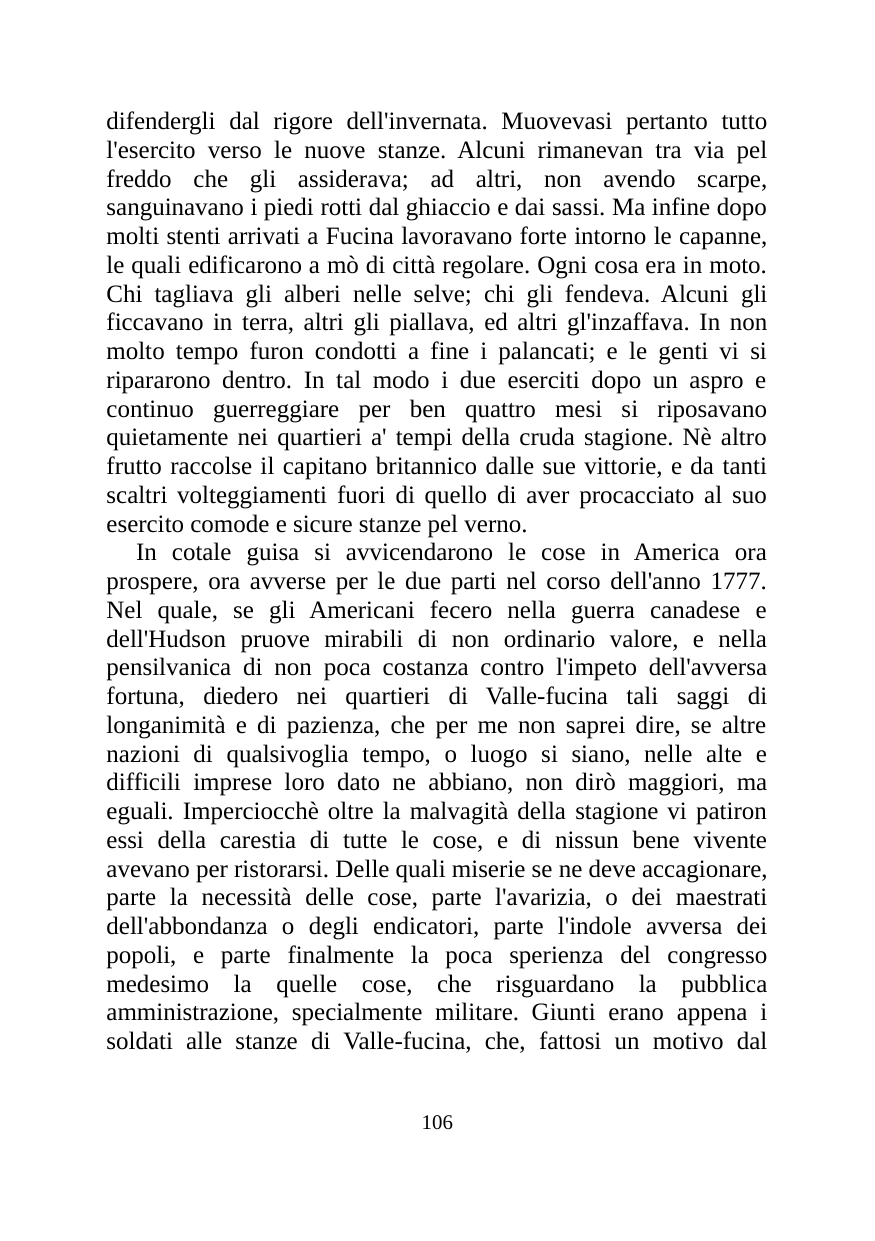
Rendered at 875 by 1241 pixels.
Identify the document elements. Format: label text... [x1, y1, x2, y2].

text difendergli dal rigore dell'invernata. Muovevasi pertanto tutto l'esercito verso le nuove stanze. Alcuni rimanevan tra via pel freddo che gli assiderava; ad altri, non avendo scarpe, sanguinavano i piedi rotti dal ghiaccio e dai sassi. Ma infine dopo molti stenti arrivati a Fucina lavoravano forte intorno le capanne, le quali edificarono a mò di città regolare. Ogni cosa era in moto. Chi tagliava gli alberi nelle selve; chi gli fendeva. Alcuni gli ficcavano in terra, altri gli piallava, ed altri gl'inzaffava. In non molto tempo furon condotti a fine i palancati; e le genti vi si ripararono dentro. In tal modo i due eserciti dopo un aspro e continuo guerreggiare per ben quattro mesi si riposavano quietamente nei quartieri a' tempi della cruda stagione. Nè altro frutto raccolse il capitano britannico dalle sue vittorie, e da tanti scaltri volteggiamenti fuori di quello di aver procacciato al suo esercito comode e sicure stanze pel verno. [106, 106, 768, 537]
text In cotale guisa si avvicendarono le cose in America ora prospere, ora avverse per le due parti nel corso dell'anno 1777. Nel quale, se gli Americani fecero nella guerra canadese e dell'Hudson pruove mirabili di non ordinario valore, e nella pensilvanica di non poca costanza contro l'impeto dell'avversa fortuna, diedero nei quartieri di Valle-fucina tali saggi di longanimità e di pazienza, che per me non saprei dire, se altre nazioni di qualsivoglia tempo, o luogo si siano, nelle alte e difficili imprese loro dato ne abbiano, non dirò maggiori, ma eguali. Imperciocchè oltre la malvagità della stagione vi patiron essi della carestia di tutte le cose, e di nissun bene vivente avevano per ristorarsi. Delle quali miserie se ne deve accagionare, parte la necessità delle cose, parte l'avarizia, o dei maestrati dell'abbondanza o degli endicatori, parte l'indole avversa dei popoli, e parte finalmente la poca sperienza del congresso medesimo la quelle cose, che risguardano la pubblica amministrazione, specialmente militare. Giunti erano appena i soldati alle stanze di Valle-fucina, che, fattosi un motivo dal [106, 537, 768, 1055]
